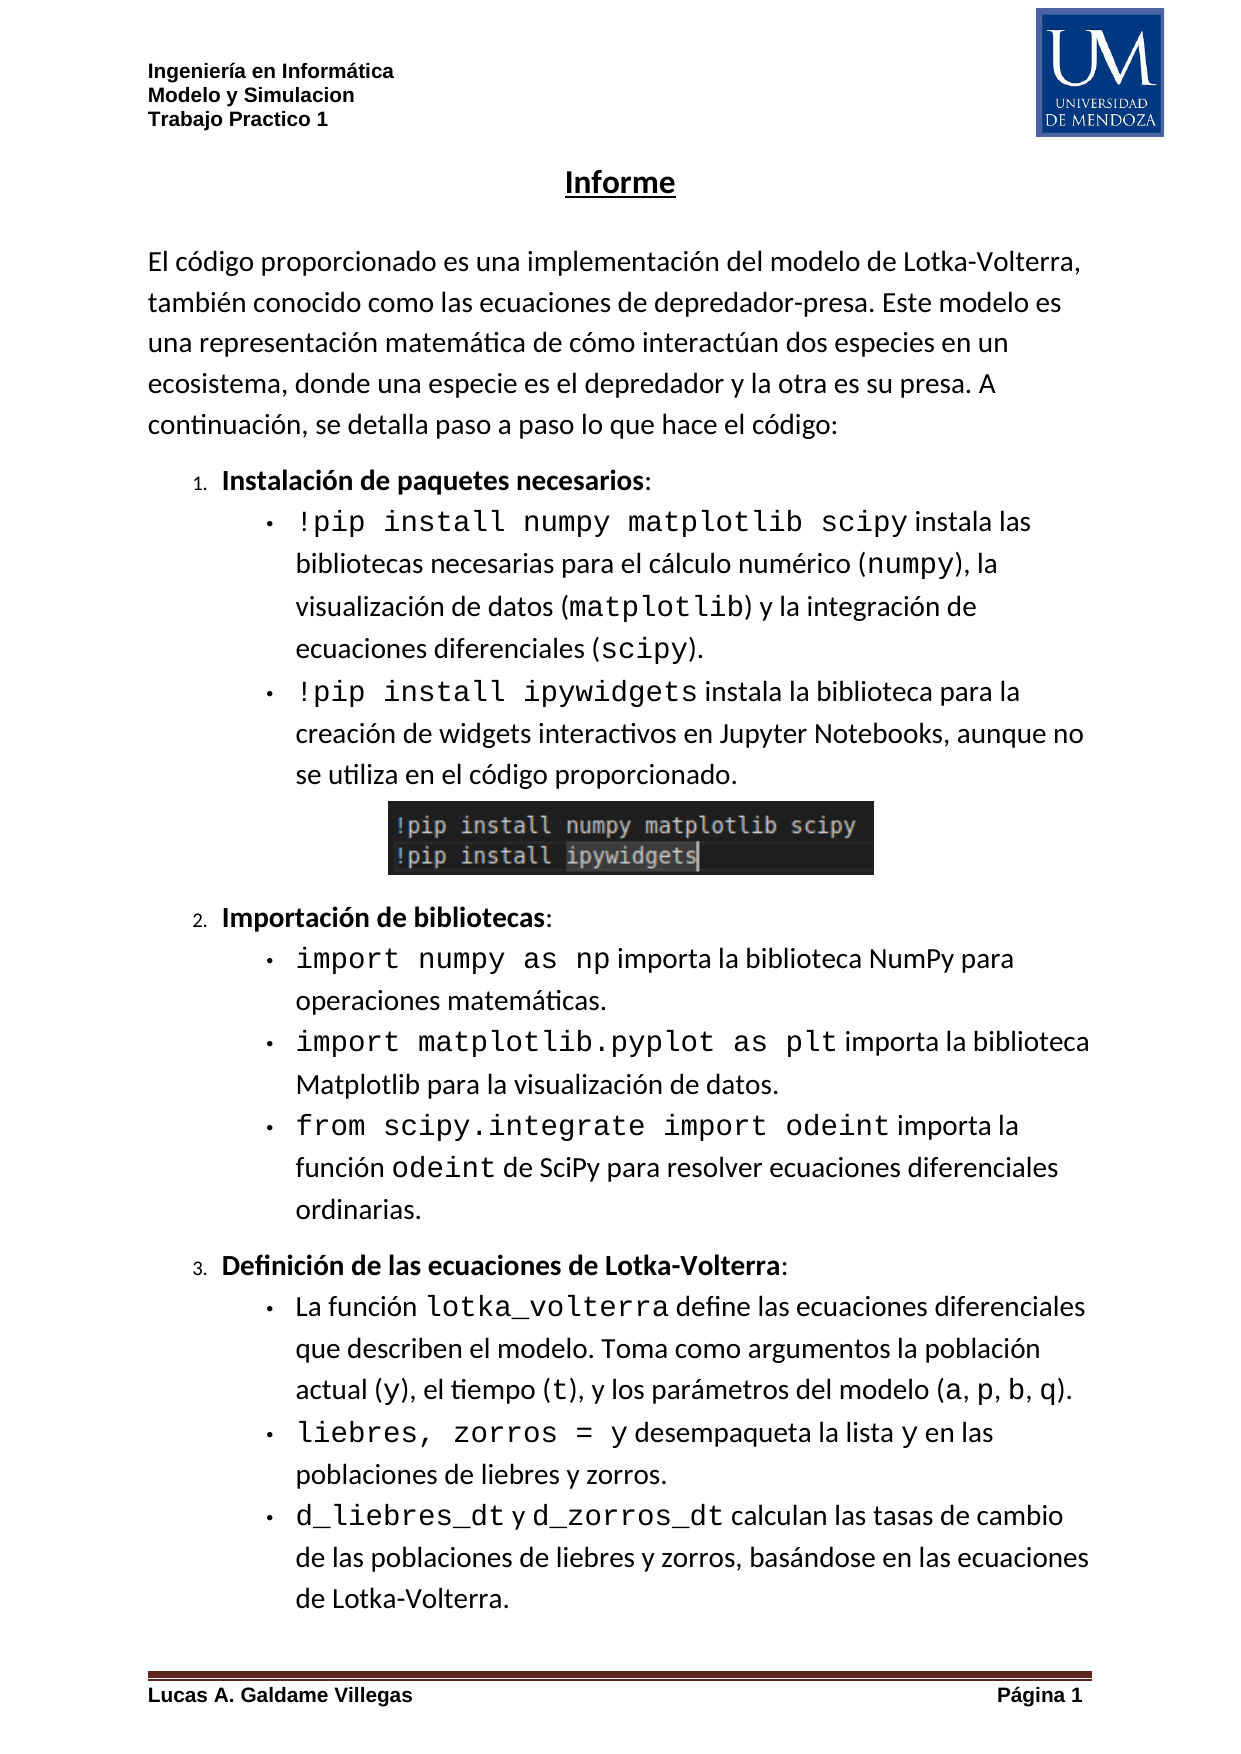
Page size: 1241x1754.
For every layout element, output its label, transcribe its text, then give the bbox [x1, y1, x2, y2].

list d_liebres_dt y d_zorros_dt calculan las tasas de cambio de las poblaciones de liebres y zorros, basándose en las ecuaciones de Lotka-Volterra. [266, 1497, 1092, 1616]
list Importación de bibliotecas: [192, 899, 1092, 935]
list import matplotlib.pyplot as plt importa la biblioteca Matplotlib para la visualización de datos. [266, 1023, 1092, 1101]
picture [388, 801, 874, 875]
picture [1036, 8, 1165, 137]
list !pip install numpy matplotlib scipy instala las bibliotecas necesarias para el cálculo numérico (numpy), la visualización de datos (matplotlib) y la integración de ecuaciones diferenciales (scipy). [266, 503, 1092, 667]
list liebres, zorros = y desempaqueta la lista y en las poblaciones de liebres y zorros. [266, 1414, 1092, 1492]
list Definición de las ecuaciones de Lotka-Volterra: [192, 1247, 1092, 1283]
list La función lotka_volterra define las ecuaciones diferenciales que describen el modelo. Toma como argumentos la población actual (y), el tiempo (t), y los parámetros del modelo (a, p, b, q). [266, 1288, 1092, 1408]
text Informe [148, 161, 1092, 202]
list from scipy.integrate import odeint importa la función odeint de SciPy para resolver ecuaciones diferenciales ordinarias. [266, 1107, 1092, 1227]
list !pip install ipywidgets instala la biblioteca para la creación de widgets interactivos en Jupyter Notebooks, aunque no se utiliza en el código proporcionado. [266, 673, 1092, 792]
text El código proporcionado es una implementación del modelo de Lotka-Volterra, también conocido como las ecuaciones de depredador-presa. Este modelo es una representación matemática de cómo interactúan dos especies en un ecosistema, donde una especie es el depredador y la otra es su presa. A continuación, se detalla paso a paso lo que hace el código: [148, 243, 1092, 442]
list Instalación de paquetes necesarios: [192, 462, 1092, 498]
list import numpy as np importa la biblioteca NumPy para operaciones matemáticas. [266, 940, 1092, 1018]
